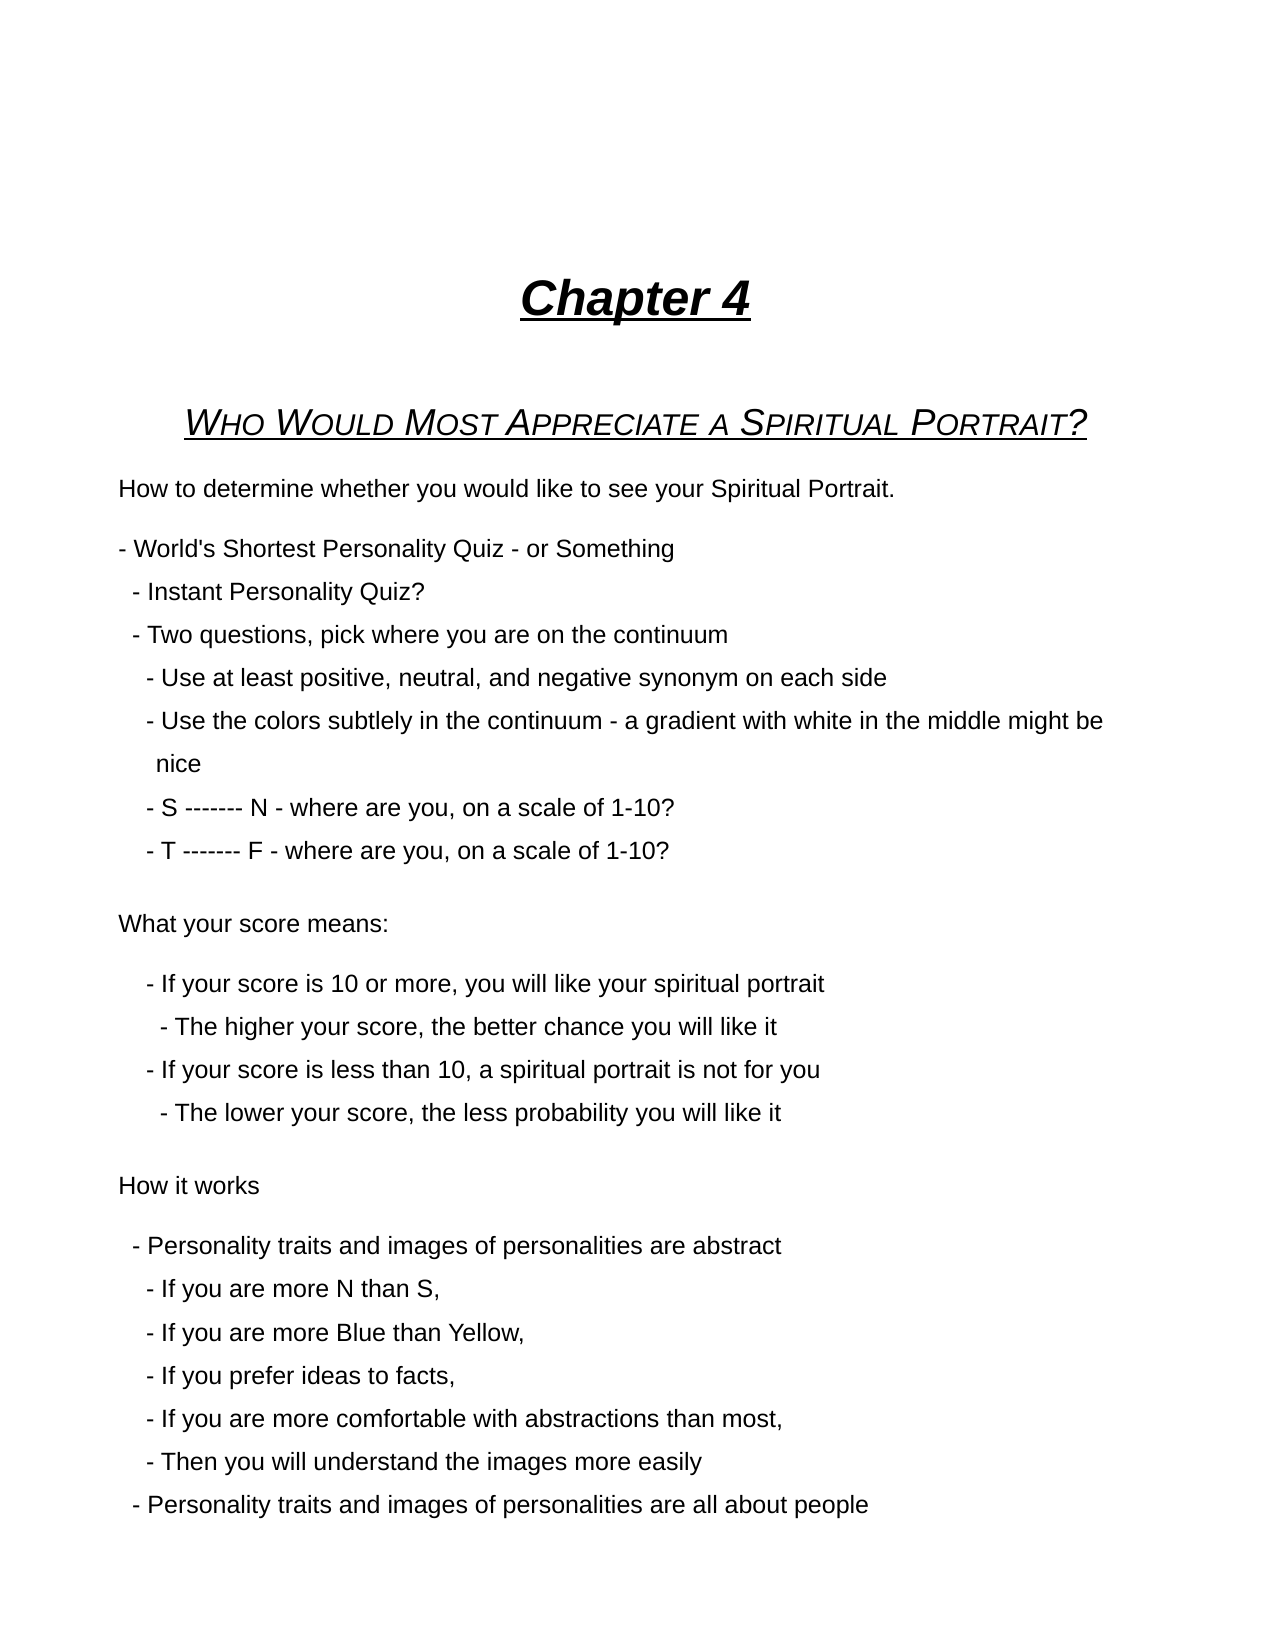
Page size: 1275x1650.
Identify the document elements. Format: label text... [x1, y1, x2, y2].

list - Personality traits and images of personalities are all about people [118, 1490, 1157, 1519]
subtitle Who Would Most Appreciate a Spiritual Portrait? [118, 401, 1157, 444]
list - The lower your score, the less probability you will like it [118, 1098, 1157, 1127]
list - Use at least positive, neutral, and negative synonym on each side [118, 663, 1157, 692]
list - If you prefer ideas to facts, [118, 1361, 1157, 1389]
list - If you are more N than S, [118, 1274, 1157, 1303]
list - The higher your score, the better chance you will like it [118, 1012, 1157, 1041]
list - If you are more Blue than Yellow, [118, 1317, 1157, 1346]
text What your score means: [118, 909, 1157, 937]
list - T ------- F - where are you, on a scale of 1-10? [118, 836, 1157, 864]
list - Two questions, pick where you are on the continuum [118, 620, 1157, 649]
text How to determine whether you would like to see your Spiritual Portrait. [118, 474, 1157, 502]
list - If your score is 10 or more, you will like your spiritual portrait [118, 969, 1157, 997]
text How it works [118, 1171, 1157, 1200]
list - Instant Personality Quiz? [118, 577, 1157, 606]
list - Then you will understand the images more easily [118, 1447, 1157, 1476]
list - Use the colors subtlely in the continuum - a gradient with white in the middle might be nice [118, 706, 1157, 778]
list - If you are more comfortable with abstractions than most, [118, 1404, 1157, 1432]
list - S ------- N - where are you, on a scale of 1-10? [118, 792, 1157, 821]
list - Personality traits and images of personalities are abstract [118, 1231, 1157, 1260]
list - World's Shortest Personality Quiz - or Something [118, 534, 1157, 562]
title Chapter 4 [118, 268, 1157, 326]
list - If your score is less than 10, a spiritual portrait is not for you [118, 1055, 1157, 1084]
